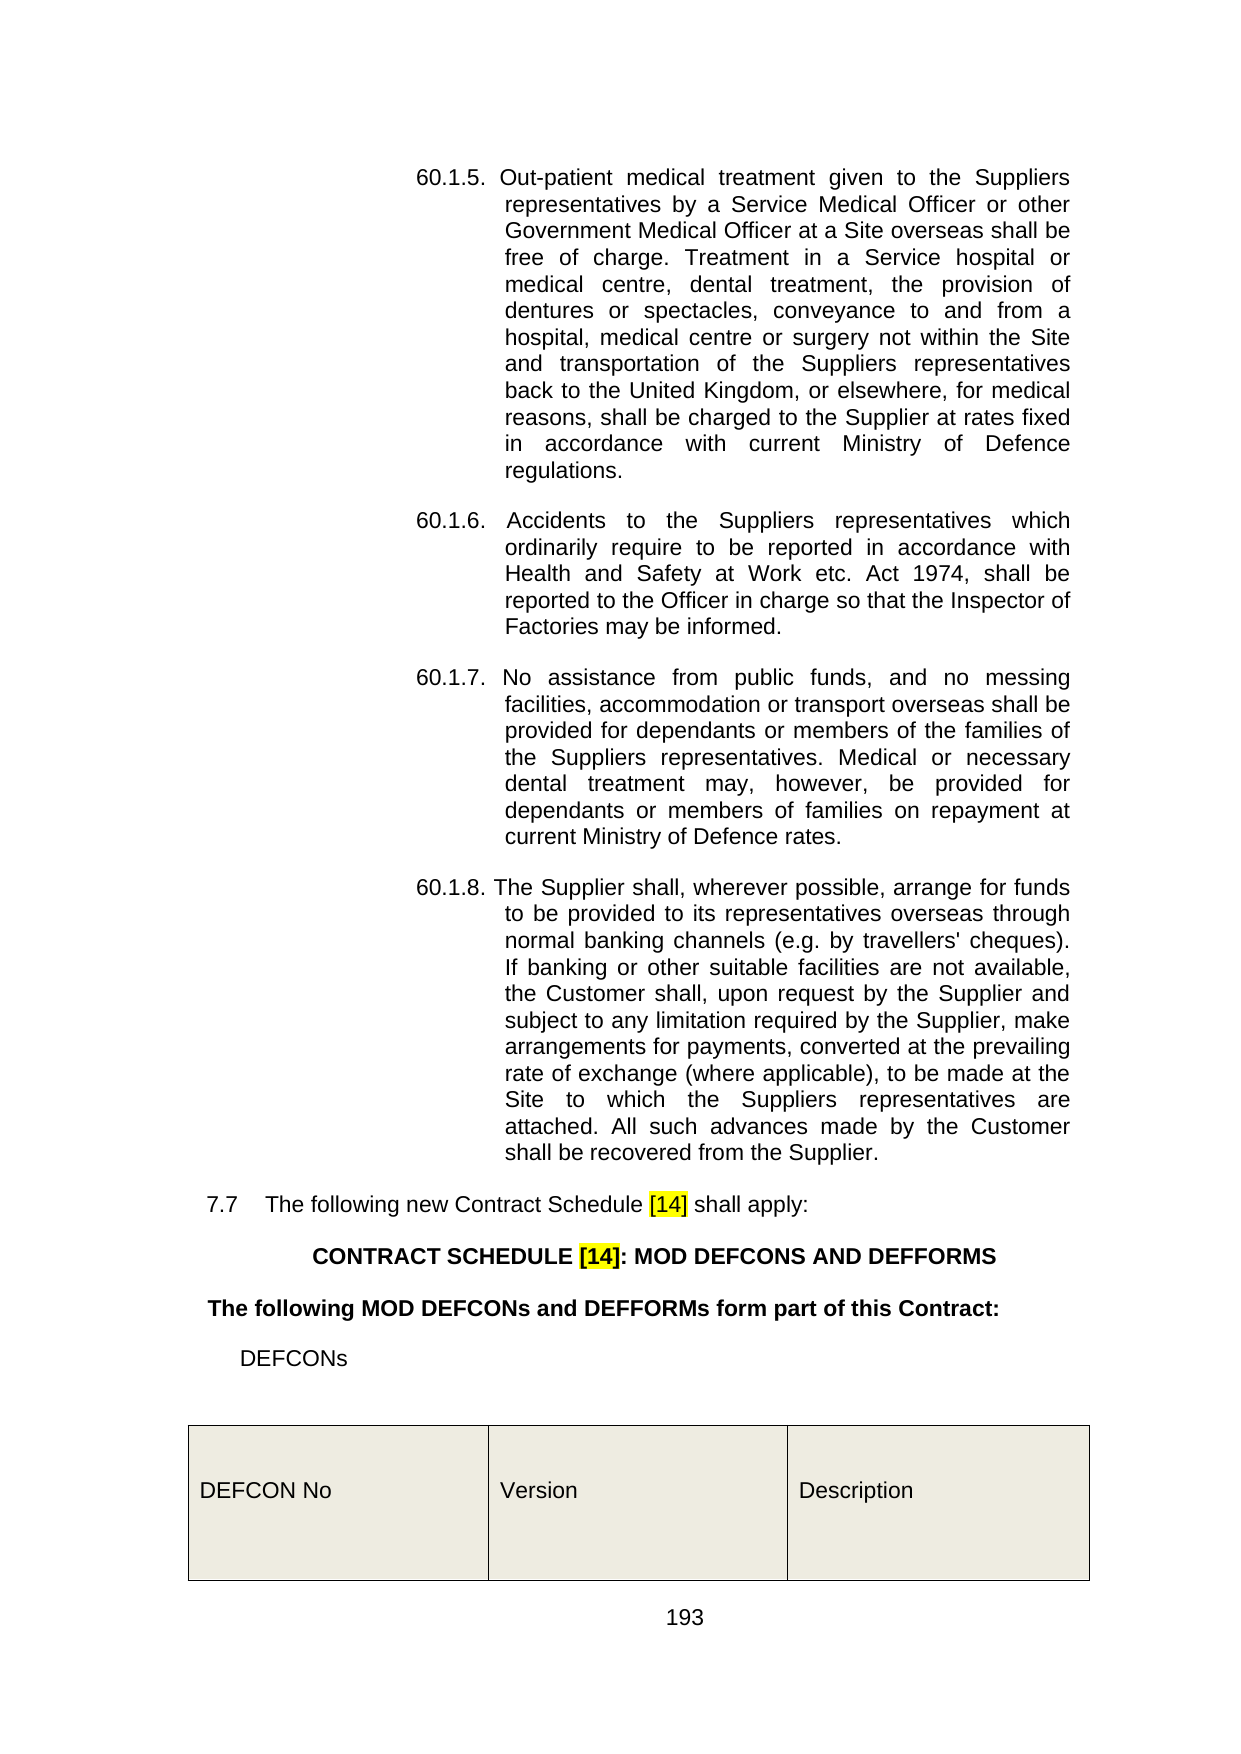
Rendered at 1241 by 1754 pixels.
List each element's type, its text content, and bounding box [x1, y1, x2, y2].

text 60.1.5. Out-patient medical treatment given to the Suppliers representatives by a Service Medical Officer or other Government Medical Officer at a Site overseas shall be free of charge. Treatment in a Service hospital or medical centre, dental treatment, the provision of dentures or spectacles, conveyance to and from a hospital, medical centre or surgery not within the Site and transportation of the Suppliers representatives back to the United Kingdom, or elsewhere, for medical reasons, shall be charged to the Supplier at rates fixed in accordance with current Ministry of Defence regulations. [416, 150, 1071, 483]
text The following MOD DEFCONs and DEFFORMs form part of this Contract: [175, 1295, 1046, 1321]
text DEFCONs [239, 1345, 1071, 1372]
table_header Version [489, 1426, 787, 1579]
text CONTRACT SCHEDULE [14]: MOD DEFCONS AND DEFFORMS [150, 1242, 1090, 1270]
text 60.1.7. No assistance from public funds, and no messing facilities, accommodation or transport overseas shall be provided for dependants or members of the families of the Suppliers representatives. Medical or necessary dental treatment may, however, be provided for dependants or members of families on repayment at current Ministry of Defence rates. [416, 664, 1071, 850]
text 60.1.8. The Supplier shall, wherever possible, arrange for funds to be provided to its representatives overseas through normal banking channels (e.g. by travellers' cheques). If banking or other suitable facilities are not available, the Customer shall, upon request by the Supplier and subject to any limitation required by the Supplier, make arrangements for payments, converted at the prevailing rate of exchange (where applicable), to be made at the Site to which the Suppliers representatives are attached. All such advances made by the Customer shall be recovered from the Supplier. [416, 874, 1071, 1166]
table_header DEFCON No [189, 1426, 488, 1579]
text 60.1.6. Accidents to the Suppliers representatives which ordinarily require to be reported in accordance with Health and Safety at Work etc. Act 1974, shall be reported to the Officer in charge so that the Inspector of Factories may be informed. [416, 507, 1071, 639]
text 7.7 The following new Contract Schedule [14] shall apply: [150, 1190, 1090, 1218]
table_header Description [788, 1426, 1089, 1579]
